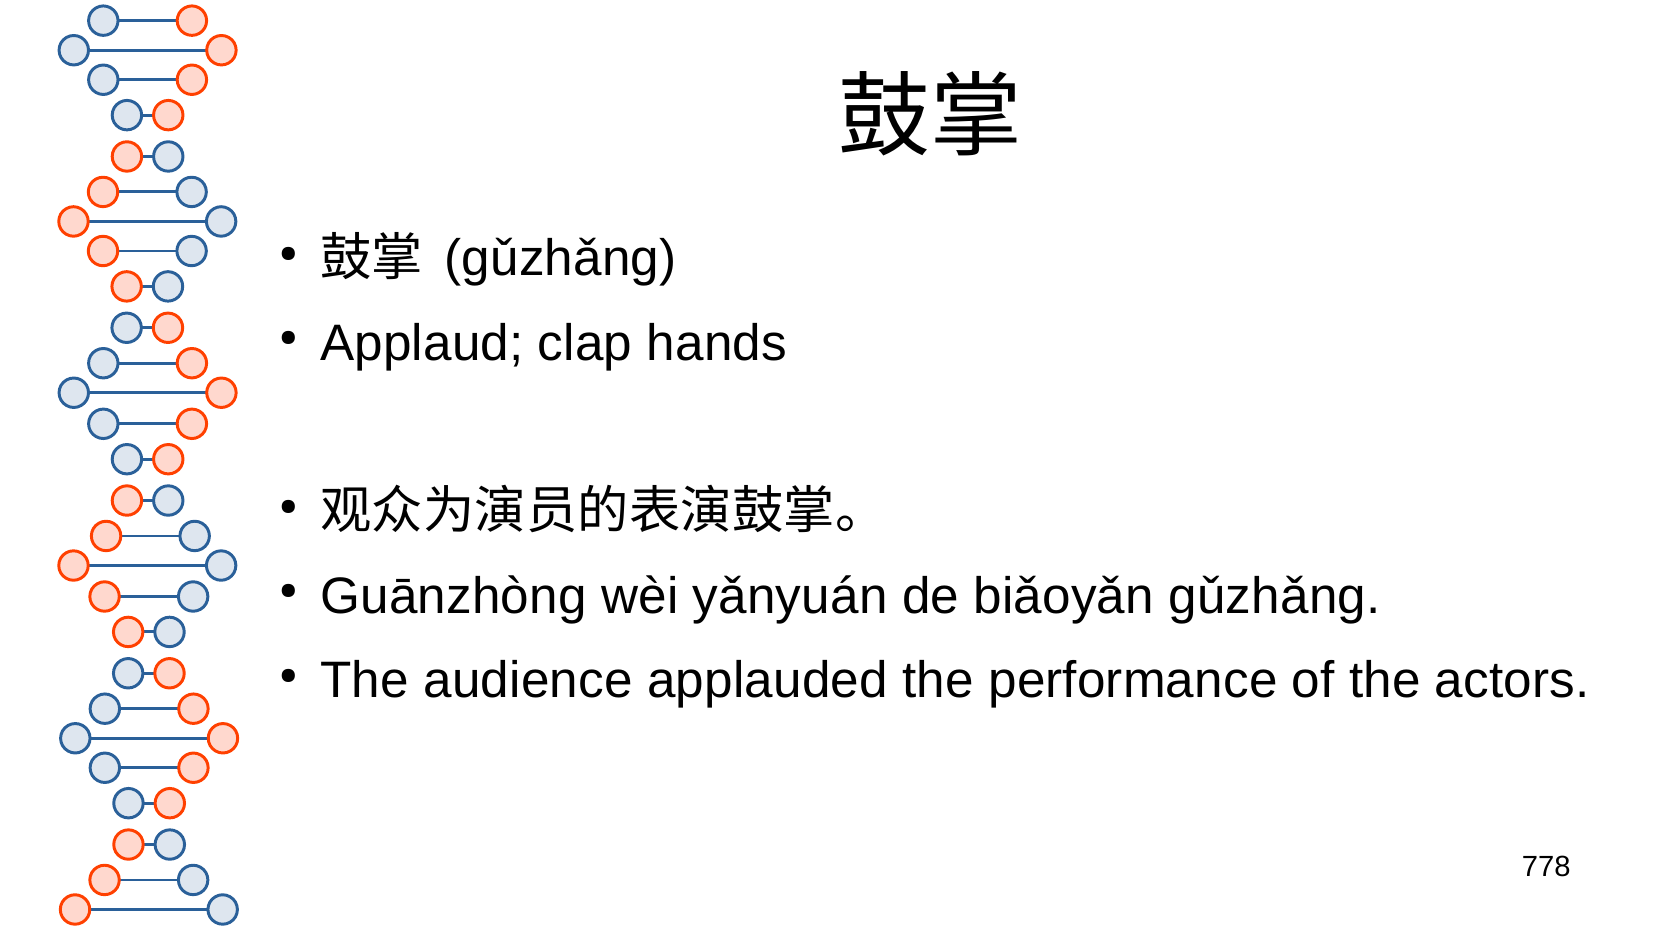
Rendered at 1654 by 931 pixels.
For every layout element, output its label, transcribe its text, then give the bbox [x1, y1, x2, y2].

title 鼓掌 [265, 35, 1595, 189]
list 鼓掌 (gǔzhǎng) Applaud; clap hands 观众为演员的表演鼓掌。 Guānzhòng wèi yǎnyuán de biǎoyǎn gǔzhǎng. The audience applauded the performance of the actors. [265, 224, 1595, 764]
